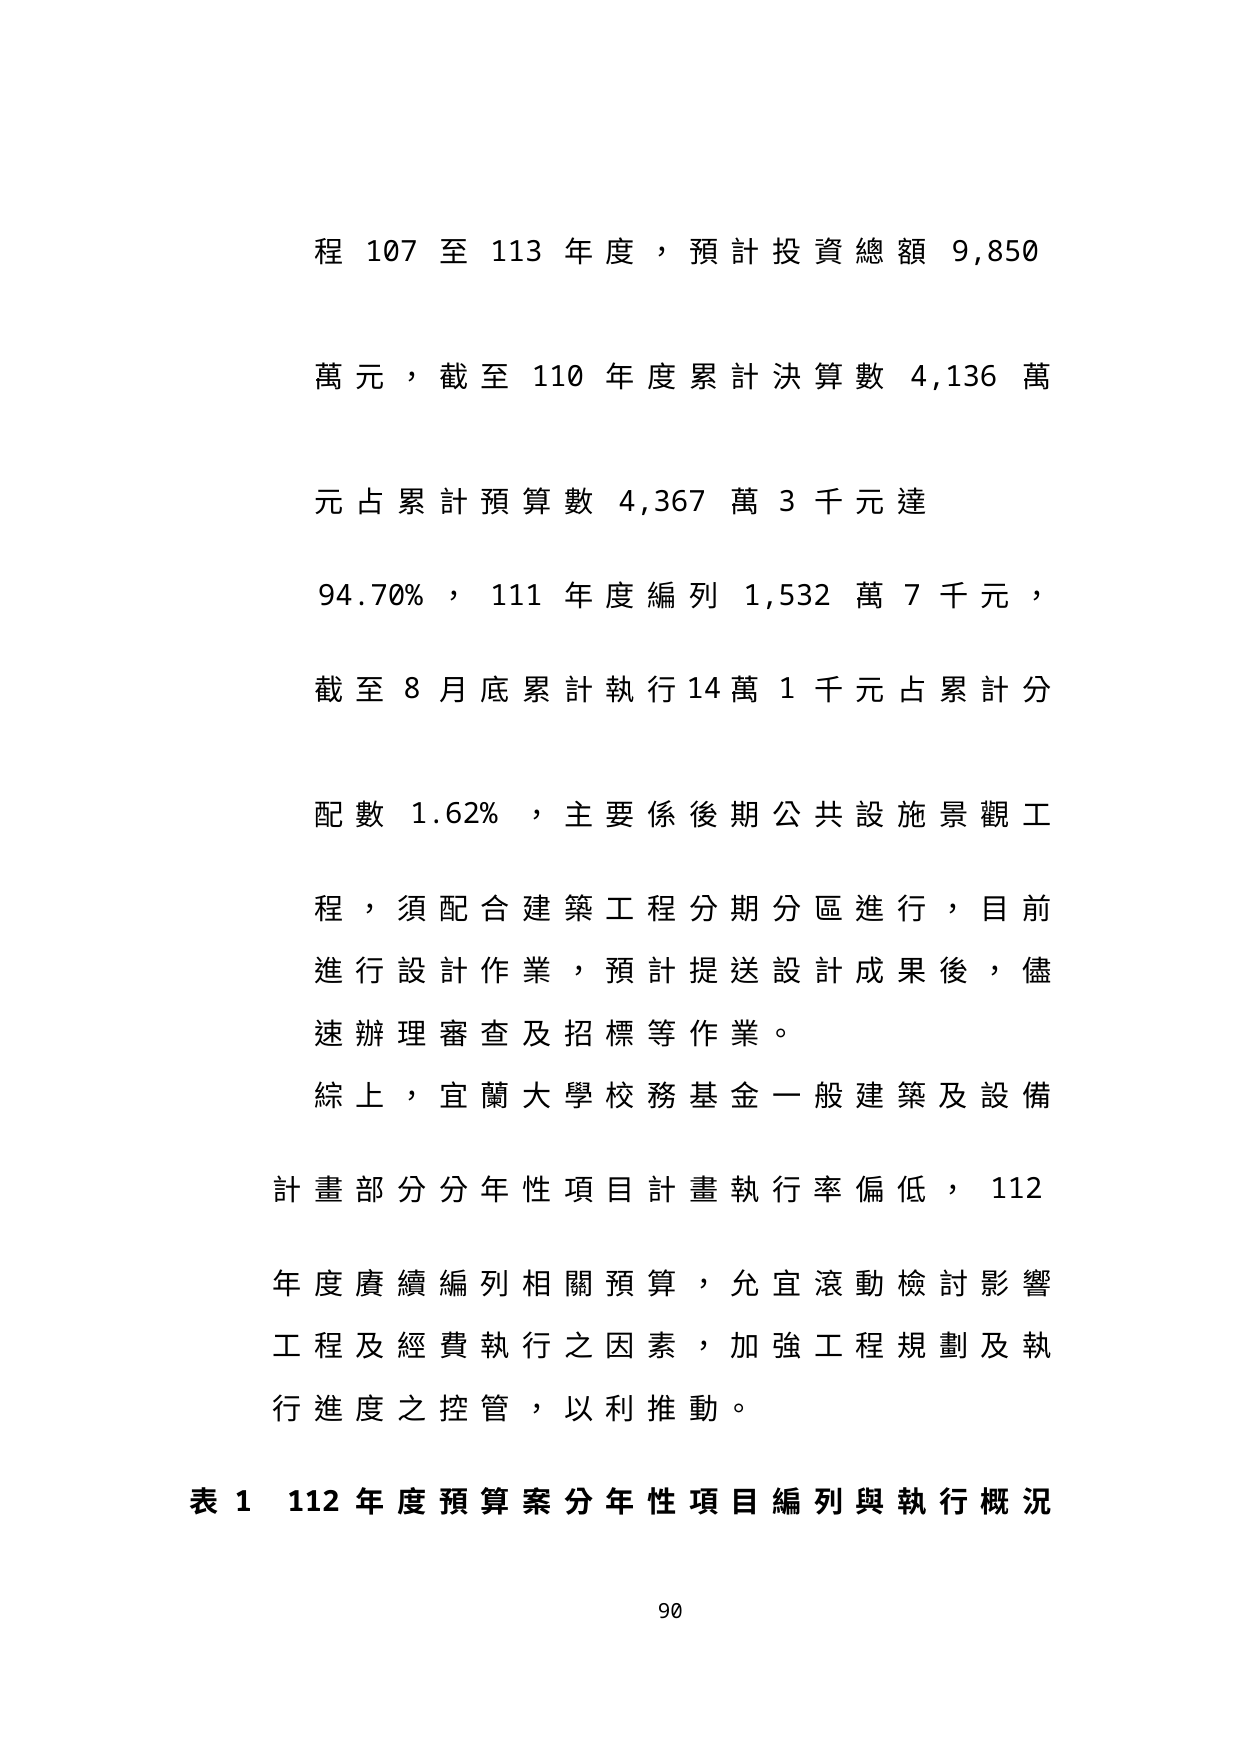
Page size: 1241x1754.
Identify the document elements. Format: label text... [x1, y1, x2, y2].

text 程107至113年度，預計投資總額9,850萬元，截至110年度累計決算數4,136萬元占累計預算數4,367萬3千元達94.70%，111年度編列1,532萬7千元，截至8月底累計執行14萬1千元占累計分配數1.62%，主要係後期公共設施景觀工程，須配合建築工程分期分區進行，目前進行設計作業，預計提送設計成果後，儘速辦理審查及招標等作業。 [242, 177, 1058, 1052]
text 表1 112年度預算案分年性項目編列與執行概況 [153, 1427, 1058, 1552]
text 綜上，宜蘭大學校務基金一般建築及設備計畫部分分年性項目計畫執行率偏低，112年度賡續編列相關預算，允宜滾動檢討影響工程及經費執行之因素，加強工程規劃及執行進度之控管，以利推動。 [242, 1052, 1058, 1427]
